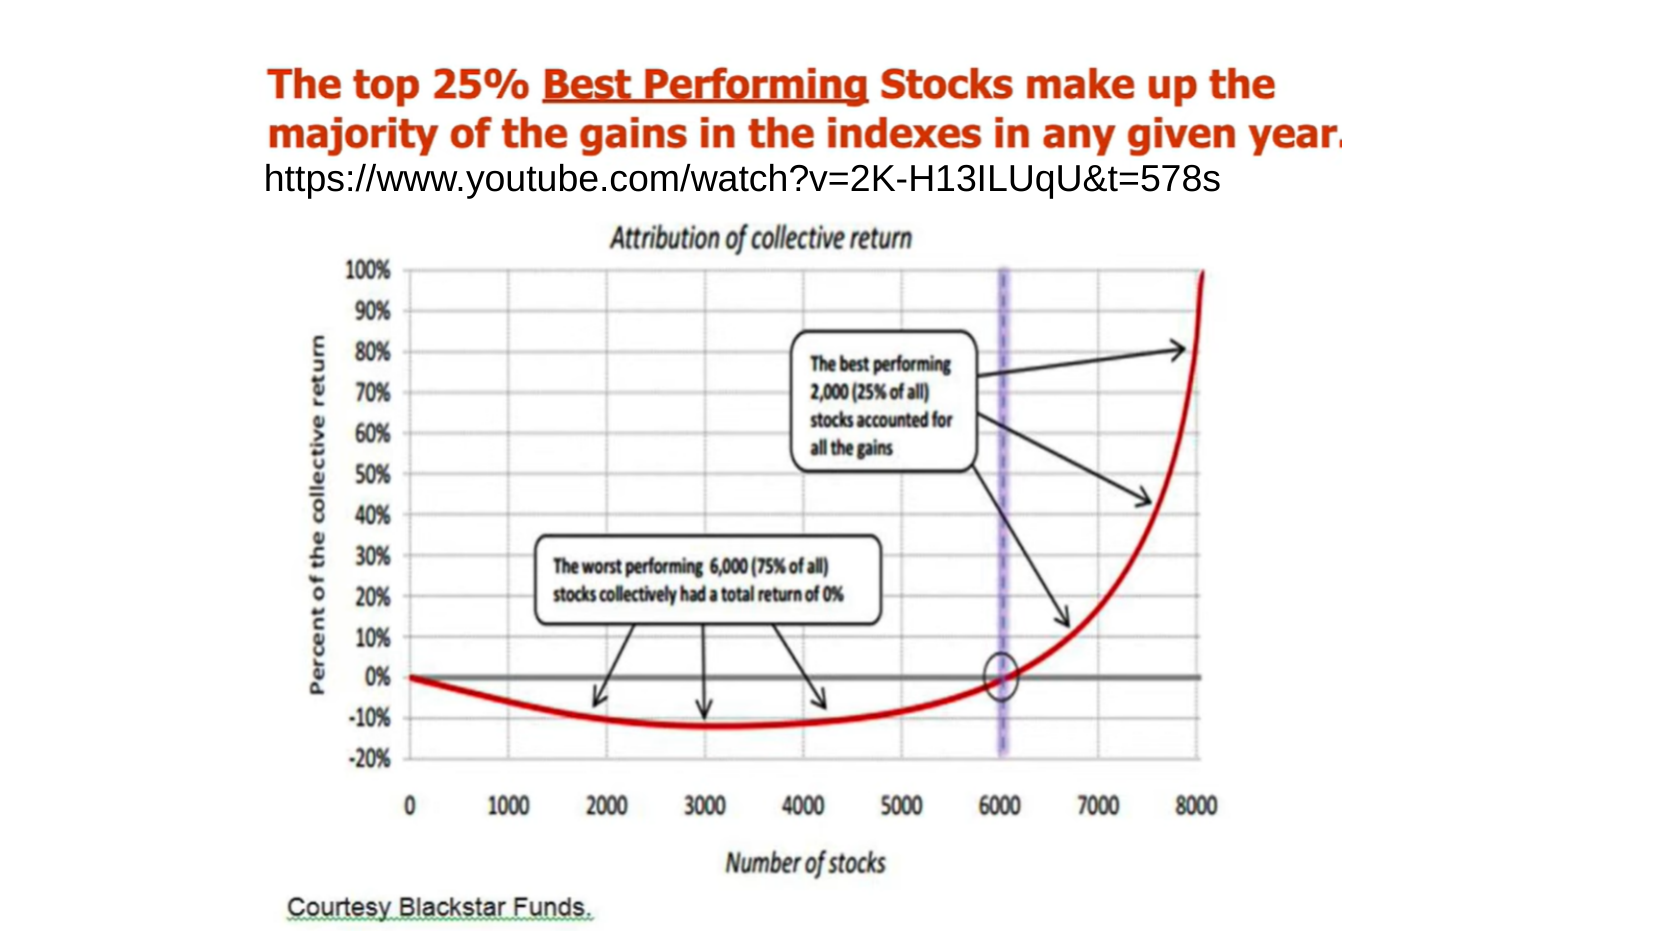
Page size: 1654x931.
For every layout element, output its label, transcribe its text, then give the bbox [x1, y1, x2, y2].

text_box https://www.youtube.com/watch?v=2K-H13ILUqU&t=578s [249, 150, 1238, 207]
picture [225, 47, 1342, 931]
